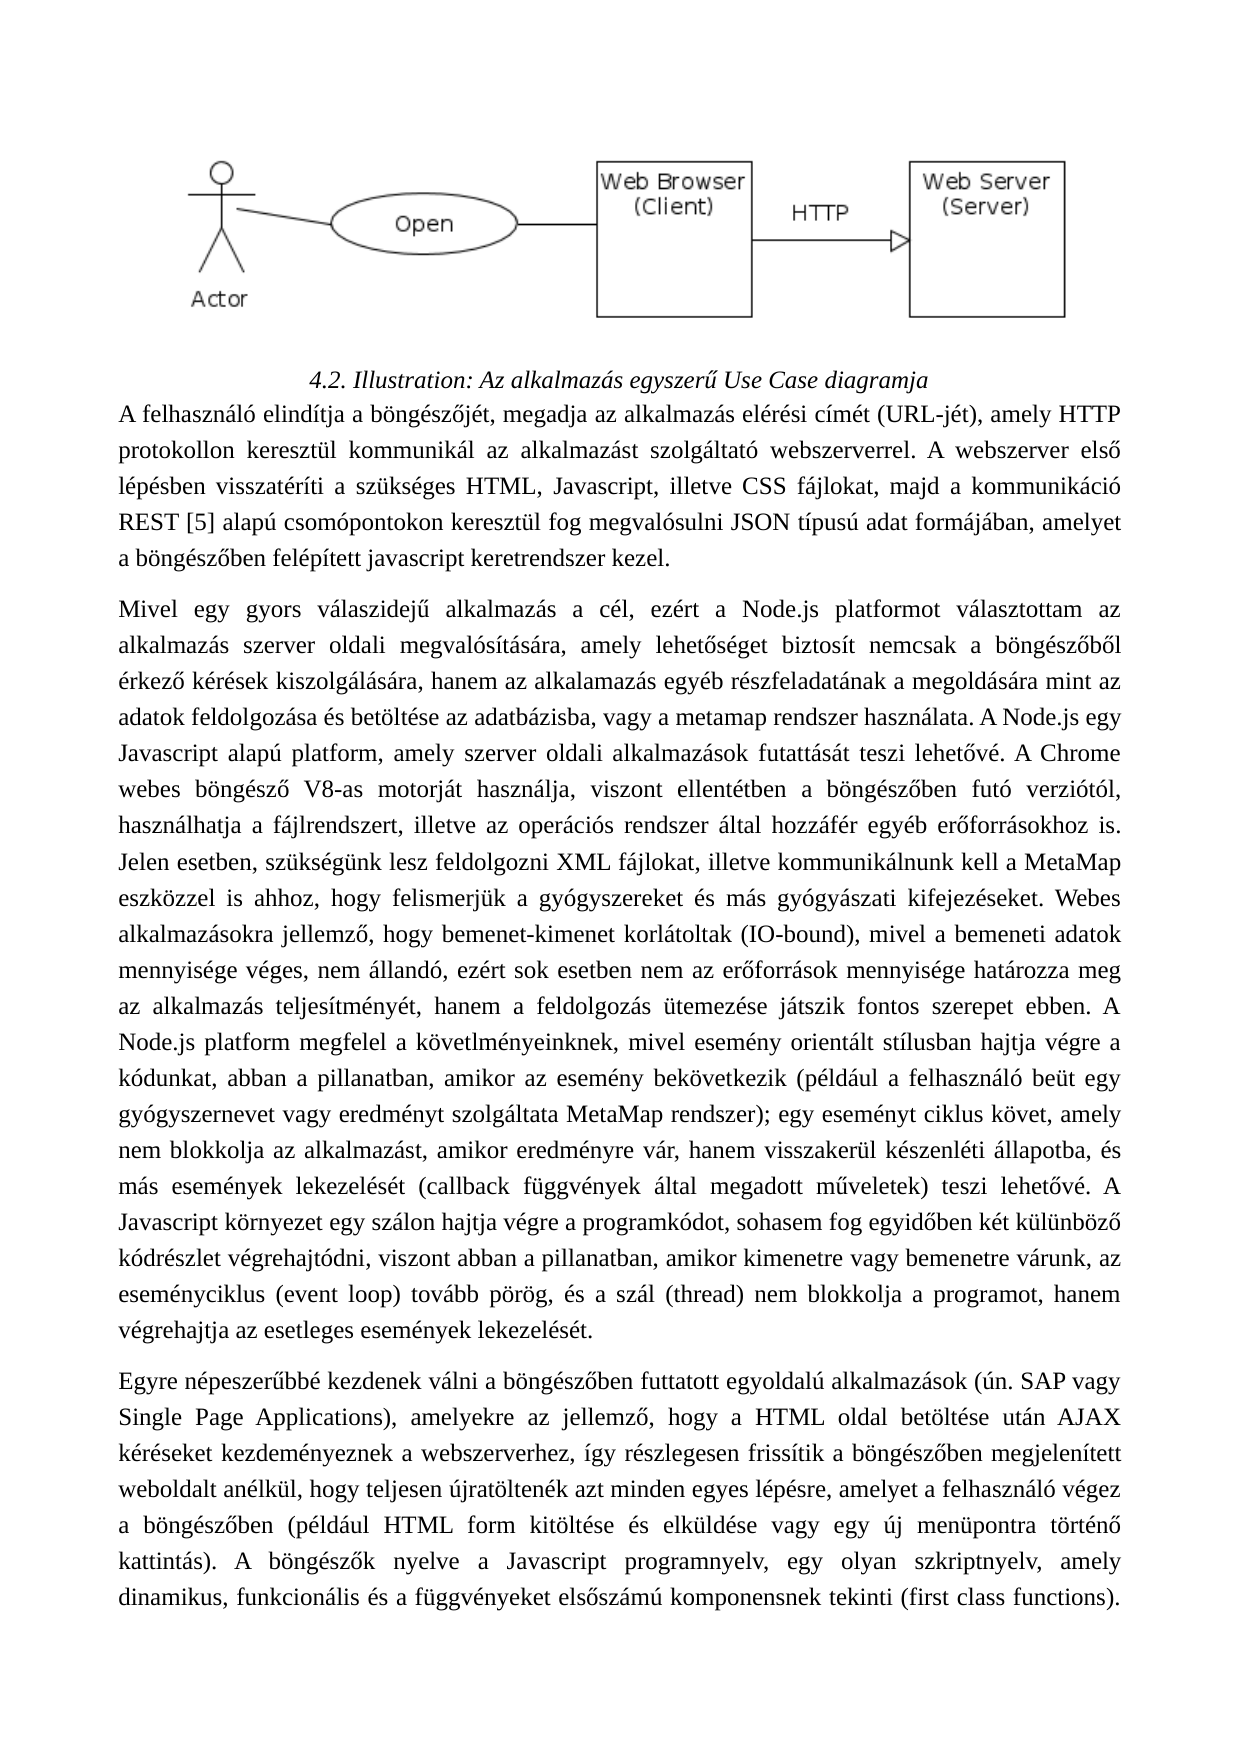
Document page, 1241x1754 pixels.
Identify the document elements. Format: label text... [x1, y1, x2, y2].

picture [143, 130, 1097, 365]
text 4.2. Illustration: Az alkalmazás egyszerű Use Case diagramja [143, 365, 1097, 394]
text Mivel egy gyors válaszidejű alkalmazás a cél, ezért a Node.js platformot választottam az alkalmazás szerver oldali megvalósítására, amely lehetőséget biztosít nemcsak a böngészőből érkező kérések kiszolgálására, hanem az alkalamazás egyéb részfeladatának a megoldására mint az adatok feldolgozása és betöltése az adatbázisba, vagy a metamap rendszer használata. A Node.js egy Javascript alapú platform, amely szerver oldali alkalmazások futattását teszi lehetővé. A Chrome webes böngésző V8-as motorját használja, viszont ellentétben a böngészőben futó verziótól, használhatja a fájlrendszert, illetve az operációs rendszer által hozzáfér egyéb erőforrásokhoz is. Jelen esetben, szükségünk lesz feldolgozni XML fájlokat, illetve kommunikálnunk kell a MetaMap eszközzel is ahhoz, hogy felismerjük a gyógyszereket és más gyógyászati kifejezéseket. Webes alkalmazásokra jellemző, hogy bemenet-kimenet korlátoltak (IO-bound), mivel a bemeneti adatok mennyisége véges, nem állandó, ezért sok esetben nem az erőforrások mennyisége határozza meg az alkalmazás teljesítményét, hanem a feldolgozás ütemezése játszik fontos szerepet ebben. A Node.js platform megfelel a követlményeinknek, mivel esemény orientált stílusban hajtja végre a kódunkat, abban a pillanatban, amikor az esemény bekövetkezik (például a felhasználó beüt egy gyógyszernevet vagy eredményt szolgáltata MetaMap rendszer); egy eseményt ciklus követ, amely nem blokkolja az alkalmazást, amikor eredményre vár, hanem visszakerül készenléti állapotba, és más események lekezelését (callback függvények által megadott műveletek) teszi lehetővé. A Javascript környezet egy szálon hajtja végre a programkódot, sohasem fog egyidőben két külünböző kódrészlet végrehajtódni, viszont abban a pillanatban, amikor kimenetre vagy bemenetre várunk, az eseményciklus (event loop) tovább pörög, és a szál (thread) nem blokkolja a programot, hanem végrehajtja az esetleges események lekezelését. [118, 589, 1122, 1346]
text Egyre népeszerűbbé kezdenek válni a böngészőben futtatott egyoldalú alkalmazások (ún. SAP vagy Single Page Applications), amelyekre az jellemző, hogy a HTML oldal betöltése után AJAX kéréseket kezdeményeznek a webszerverhez, így részlegesen frissítik a böngészőben megjelenített weboldalt anélkül, hogy teljesen újratöltenék azt minden egyes lépésre, amelyet a felhasználó végez a böngészőben (például HTML form kitöltése és elküldése vagy egy új menüpontra történő kattintás). A böngészők nyelve a Javascript programnyelv, egy olyan szkriptnyelv, amely dinamikus, funkcionális és a függvényeket elsőszámú komponensnek tekinti (first class functions). [118, 1361, 1122, 1613]
text A felhasználó elindítja a böngészőjét, megadja az alkalmazás elérési címét (URL-jét), amely HTTP protokollon keresztül kommunikál az alkalmazást szolgáltató webszerverrel. A webszerver első lépésben visszatéríti a szükséges HTML, Javascript, illetve CSS fájlokat, majd a kommunikáció REST [5] alapú csomópontokon keresztül fog megvalósulni JSON típusú adat formájában, amelyet a böngészőben felépített javascript keretrendszer kezel. [118, 118, 1122, 574]
